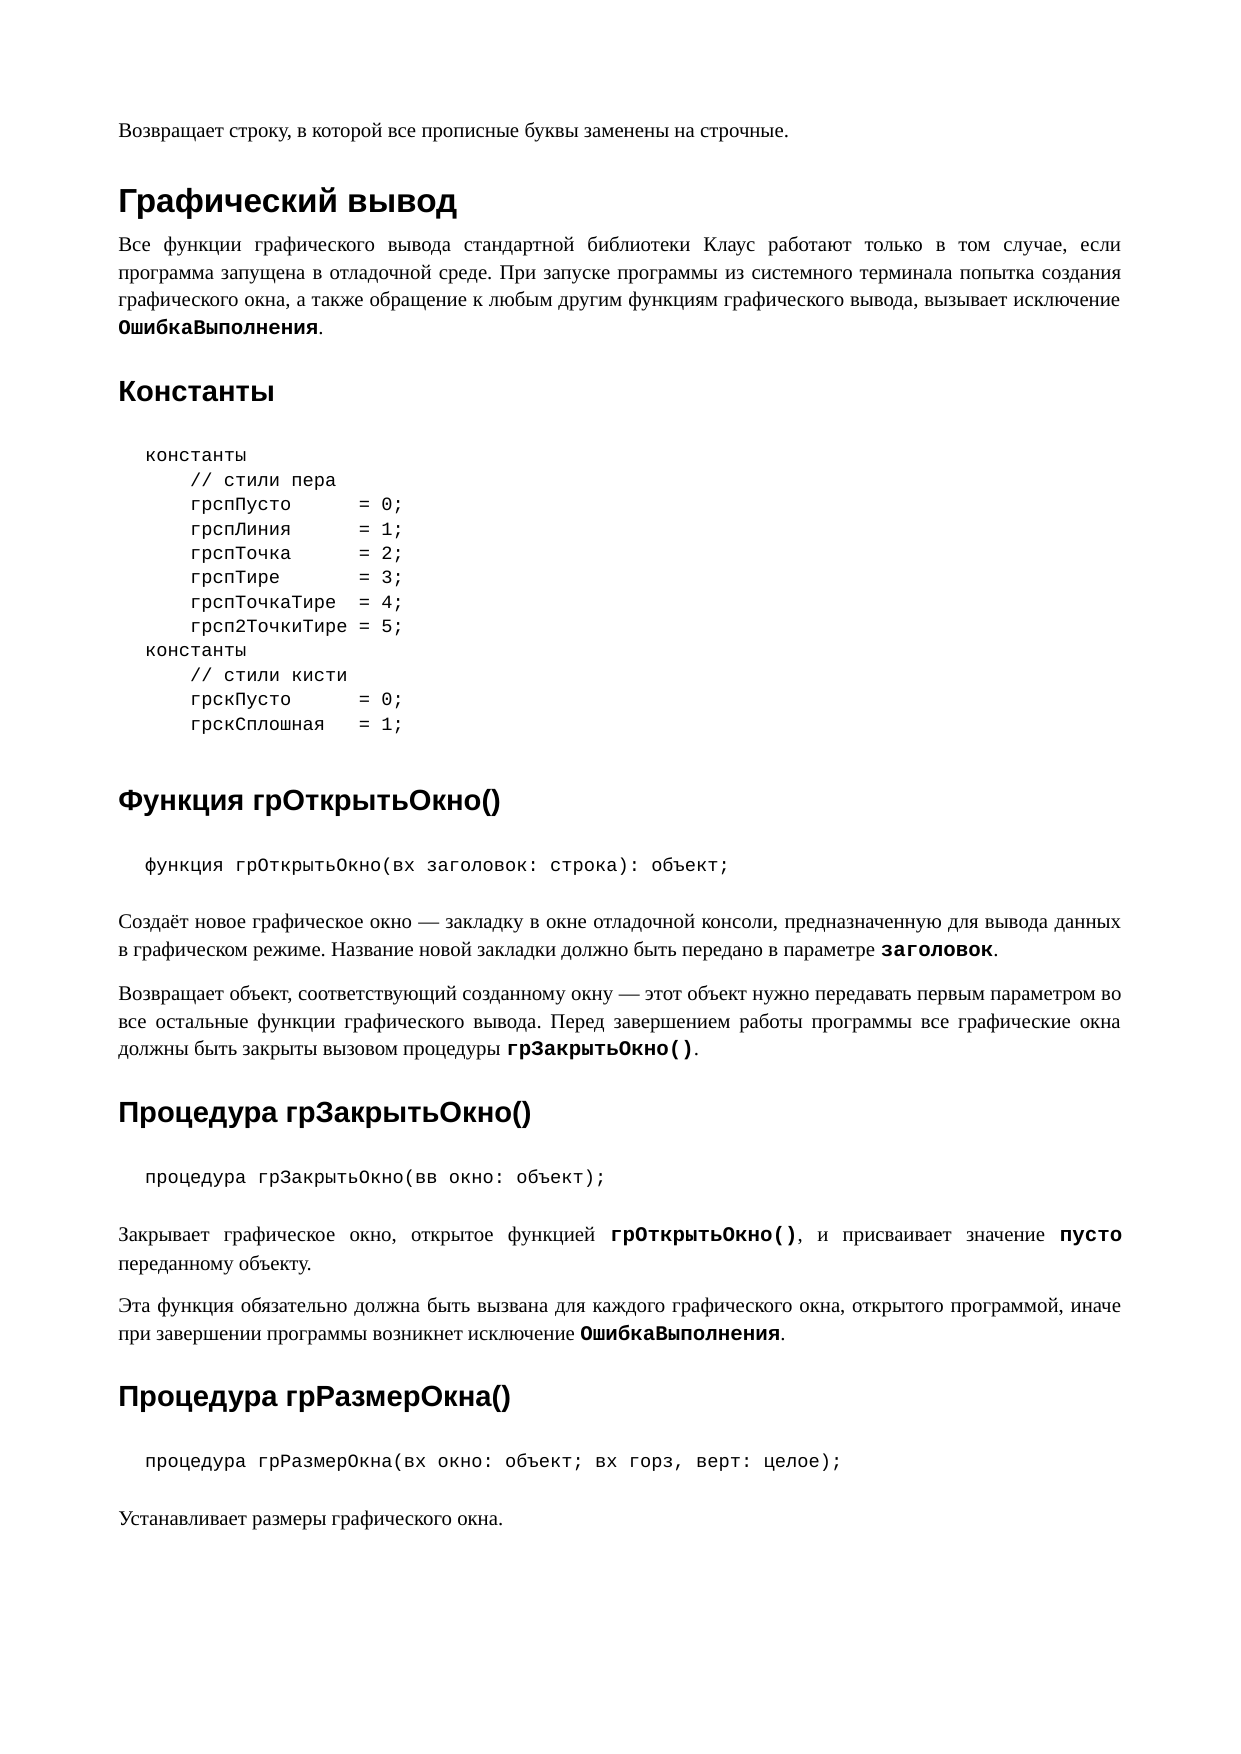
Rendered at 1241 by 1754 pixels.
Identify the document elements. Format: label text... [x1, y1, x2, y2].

subtitle Функция грОткрытьОкно() [118, 783, 1122, 816]
text Создаёт новое графическое окно — закладку в окне отладочной консоли, предназначенную для вывода данных в графическом режиме. Название новой закладки должно быть передано в параметре заголовок. [118, 909, 1122, 963]
text Закрывает графическое окно, открытое функцией грОткрытьОкно(), и присваивает значение пусто переданному объекту. [118, 1221, 1122, 1275]
text Эта функция обязательно должна быть вызвана для каждого графического окна, открытого программой, иначе при завершении программы возникнет исключение ОшибкаВыполнения. [118, 1293, 1122, 1346]
subtitle Процедура грРазмерОкна() [118, 1379, 1122, 1413]
text функция грОткрытьОкно(вх заголовок: строка): объект; [136, 847, 1104, 886]
text Возвращает строку, в которой все прописные буквы заменены на строчные. [118, 118, 1122, 142]
text константы // стили кисти грскПусто = 0; грскСплошная = 1; [136, 632, 1104, 744]
text Возвращает объект, соответствующий созданному окну — этот объект нужно передавать первым параметром во все остальные функции графического вывода. Перед завершением работы программы все графические окна должны быть закрыты вызовом процедуры грЗакрытьОкно(). [118, 981, 1122, 1062]
text константы // стили пера грспПусто = 0; грспЛиния = 1; грспТочка = 2; грспТире = 3; грспТочкаТире = 4; грсп2ТочкиТире = 5; [136, 437, 1104, 632]
subtitle Процедура грЗакрытьОкно() [118, 1095, 1122, 1128]
subtitle Константы [118, 374, 1122, 407]
text Все функции графического вывода стандартной библиотеки Клаус работают только в том случае, если программа запущена в отладочной среде. При запуске программы из системного терминала попытка создания графического окна, а также обращение к любым другим функциям графического вывода, вызывает исключение ОшибкаВыполнения. [118, 232, 1122, 341]
text Устанавливает размеры графического окна. [118, 1506, 1122, 1530]
text процедура грЗакрытьОкно(вв окно: объект); [136, 1159, 1104, 1198]
subtitle Графический вывод [118, 181, 1122, 219]
text процедура грРазмерОкна(вх окно: объект; вх горз, верт: целое); [136, 1443, 1104, 1482]
